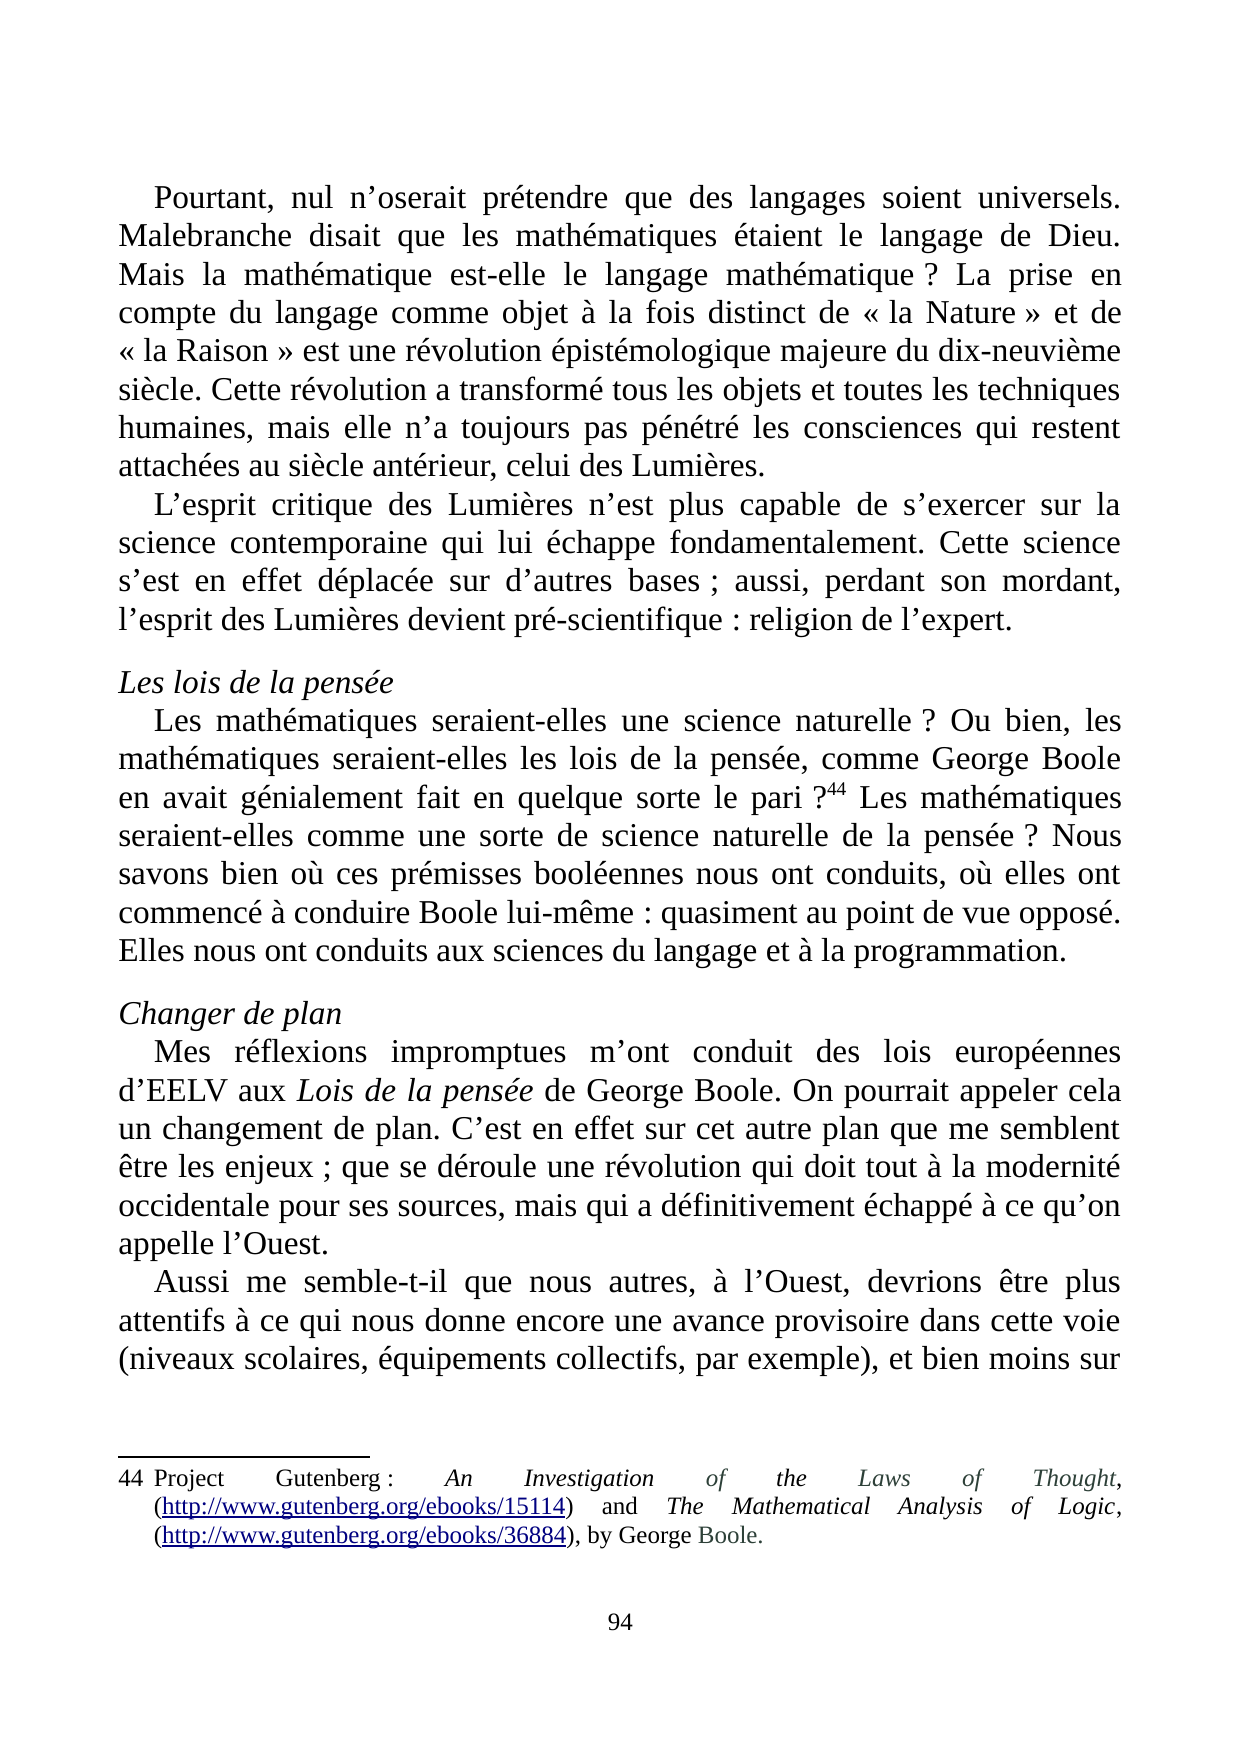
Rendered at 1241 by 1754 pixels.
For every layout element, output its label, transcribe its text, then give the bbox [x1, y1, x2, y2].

text Les mathématiques seraient-elles une science naturelle ? Ou bien, les mathématiques seraient-elles les lois de la pensée, comme George Boole en avait génialement fait en quelque sorte le pari ? Les mathématiques seraient-elles comme une sorte de science naturelle de la pensée ? Nous savons bien où ces prémisses booléennes nous ont conduits, où elles ont commencé à conduire Boole lui-même : quasiment au point de vue opposé. Elles nous ont conduits aux sciences du langage et à la programmation. [118, 700, 1122, 968]
subtitle Changer de plan [118, 993, 1122, 1032]
text L’esprit critique des Lumières n’est plus capable de s’exercer sur la science contemporaine qui lui échappe fondamentalement. Cette science s’est en effet déplacée sur d’autres bases ; aussi, perdant son mordant, l’esprit des Lumières devient pré-scientifique : religion de l’expert. [118, 484, 1122, 637]
subtitle Les lois de la pensée [118, 662, 1122, 700]
text Mes réflexions impromptues m’ont conduit des lois européennes d’EELV aux Lois de la pensée de George Boole. On pourrait appeler cela un changement de plan. C’est en effet sur cet autre plan que me semblent être les enjeux ; que se déroule une révolution qui doit tout à la modernité occidentale pour ses sources, mais qui a définitivement échappé à ce qu’on appelle l’Ouest. [118, 1032, 1122, 1262]
text Pourtant, nul n’oserait prétendre que des langages soient universels. Malebranche disait que les mathématiques étaient le langage de Dieu. Mais la mathématique est-elle le langage mathématique ? La prise en compte du langage comme objet à la fois distinct de « la Nature » et de « la Raison » est une révolution épistémologique majeure du dix-neuvième siècle. Cette révolution a transformé tous les objets et toutes les techniques humaines, mais elle n’a toujours pas pénétré les consciences qui restent attachées au siècle antérieur, celui des Lumières. [118, 177, 1122, 484]
text Project Gutenberg : An Investigation of the Laws of Thought, (http://www.gutenberg.org/ebooks/15114) and The Mathematical Analysis of Logic, (http://www.gutenberg.org/ebooks/36884), by George Boole. [118, 1463, 1122, 1549]
text Aussi me semble-t-il que nous autres, à l’Ouest, devrions être plus attentifs à ce qui nous donne encore une avance provisoire dans cette voie (niveaux scolaires, équipements collectifs, par exemple), et bien moins sur [118, 1262, 1122, 1377]
